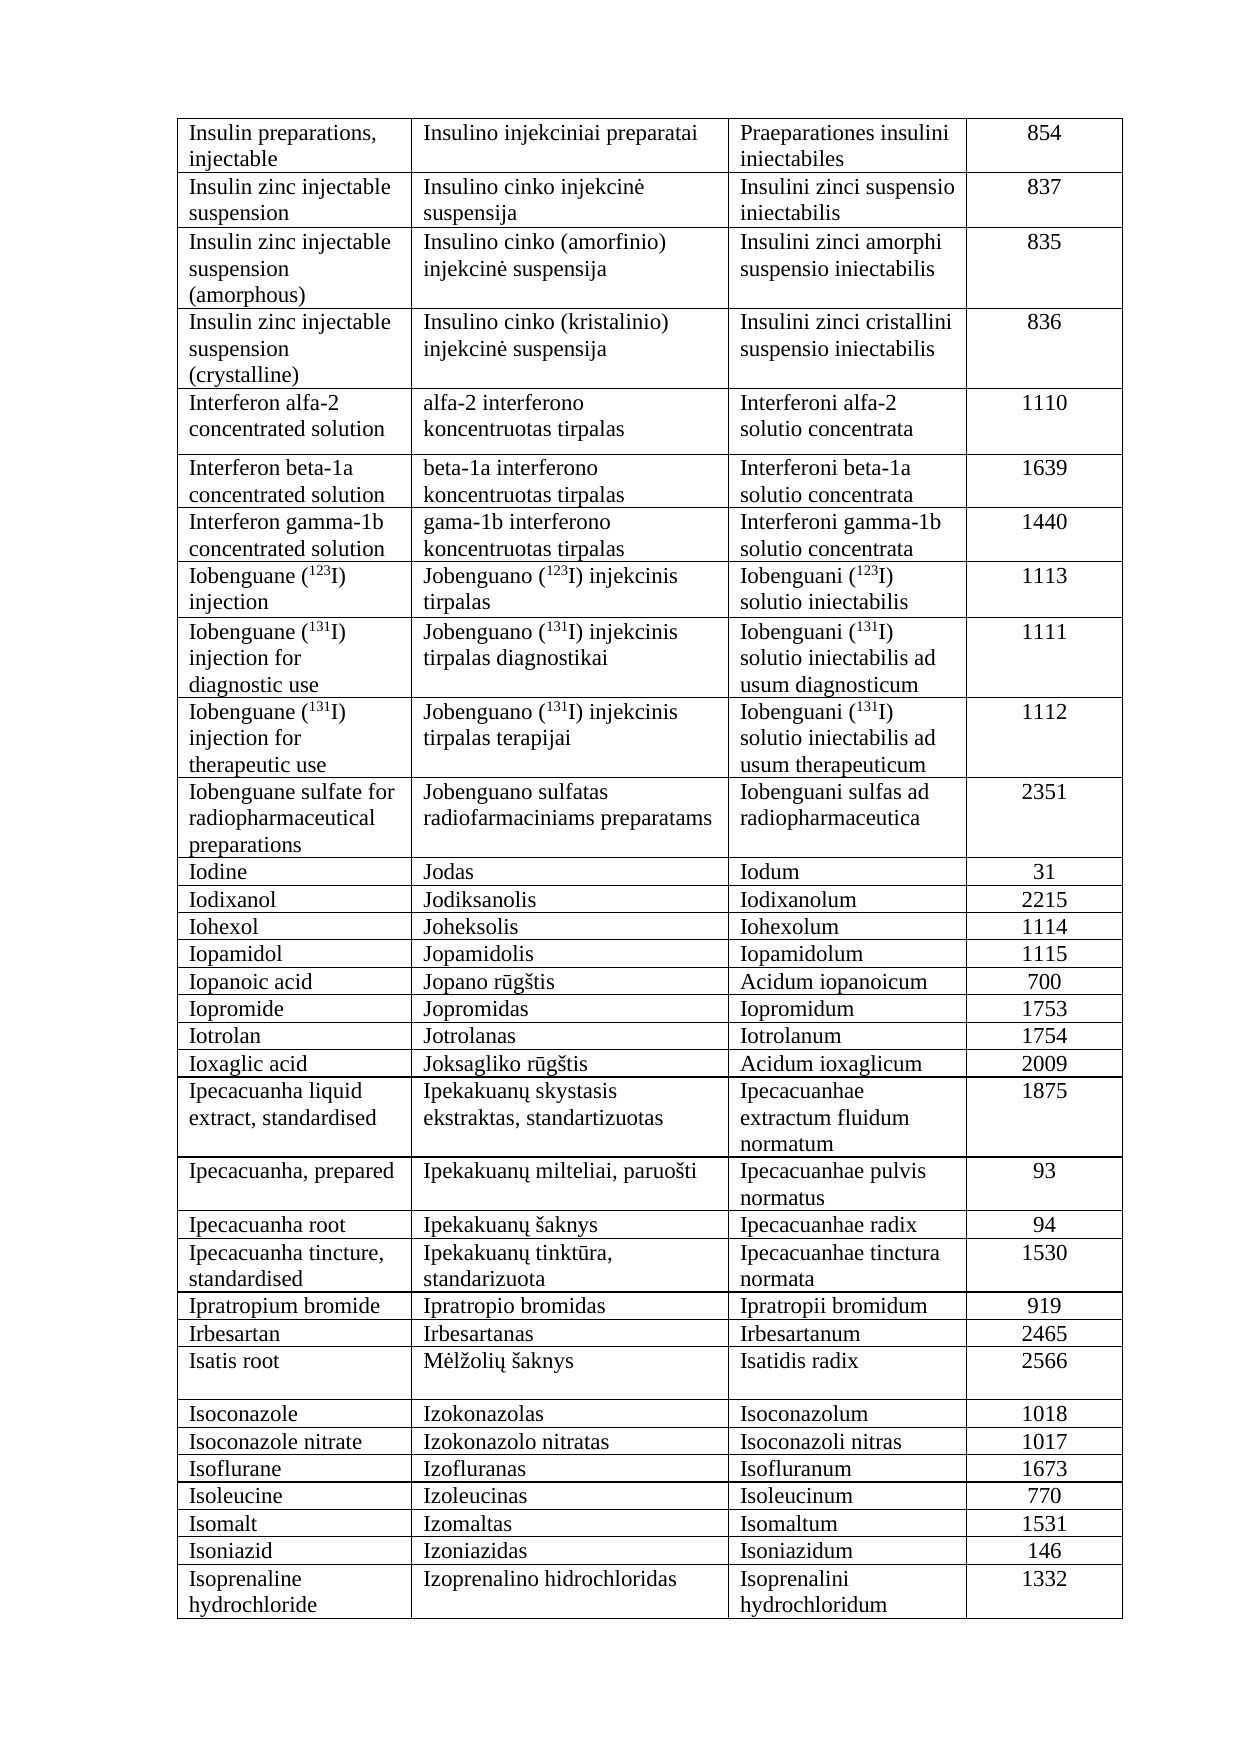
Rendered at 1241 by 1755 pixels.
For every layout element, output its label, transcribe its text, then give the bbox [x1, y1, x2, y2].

table_cell 146 [967, 1537, 1122, 1564]
table_cell Iobenguane (131I) injection for therapeutic use [178, 698, 411, 777]
table_cell 1111 [967, 618, 1122, 697]
table_cell Ipecacuanhae radix [729, 1211, 966, 1238]
table_cell Ipratropium bromide [178, 1293, 411, 1319]
table_cell Isoleucinum [729, 1483, 966, 1509]
table_cell Praeparationes insulini iniectabiles [729, 119, 966, 172]
table_cell Interferoni beta-1a solutio concentrata [729, 455, 966, 507]
table_cell Iobenguani (123I) solutio iniectabilis [729, 562, 966, 617]
table_cell 1018 [967, 1400, 1122, 1427]
table_cell 2009 [967, 1050, 1122, 1076]
table_cell gama-1b interferono koncentruotas tirpalas [412, 508, 728, 561]
table_cell Jobenguano (123I) injekcinis tirpalas [412, 562, 728, 617]
table_cell 1754 [967, 1023, 1122, 1049]
table_cell 1440 [967, 508, 1122, 561]
table_cell Izoprenalino hidrochloridas [412, 1565, 728, 1617]
table_cell Ipecacuanha root [178, 1211, 411, 1238]
table_cell Isoprenalini hydrochloridum [729, 1565, 966, 1617]
table_cell 93 [967, 1158, 1122, 1210]
table_cell Insulino injekciniai preparatai [412, 119, 728, 172]
table_cell Izoleucinas [412, 1483, 728, 1509]
table_cell 1673 [967, 1455, 1122, 1481]
table_cell Iobenguani (131I) solutio iniectabilis ad usum therapeuticum [729, 698, 966, 777]
table_cell Interferoni alfa-2 solutio concentrata [729, 389, 966, 453]
table_cell 919 [967, 1293, 1122, 1319]
table_cell Isomaltum [729, 1510, 966, 1536]
table_cell Jobenguano (131I) injekcinis tirpalas terapijai [412, 698, 728, 777]
table_cell 1017 [967, 1428, 1122, 1454]
table_cell 770 [967, 1483, 1122, 1509]
table_cell Iobenguani (131I) solutio iniectabilis ad usum diagnosticum [729, 618, 966, 697]
table_cell Ioxaglic acid [178, 1050, 411, 1076]
table_cell Acidum iopanoicum [729, 968, 966, 994]
table_cell Ipecacuanha, prepared [178, 1158, 411, 1210]
table_cell beta-1a interferono koncentruotas tirpalas [412, 455, 728, 507]
table_cell Insulini zinci suspensio iniectabilis [729, 173, 966, 227]
table_cell 1332 [967, 1565, 1122, 1617]
table_cell Ipekakuanų milteliai, paruošti [412, 1158, 728, 1210]
table_cell Izokonazolas [412, 1400, 728, 1427]
table_cell Interferon alfa-2 concentrated solution [178, 389, 411, 453]
table_cell 700 [967, 968, 1122, 994]
table_cell Isofluranum [729, 1455, 966, 1481]
table_cell 1530 [967, 1239, 1122, 1291]
table_cell Interferoni gamma-1b solutio concentrata [729, 508, 966, 561]
table_cell Iodixanol [178, 886, 411, 912]
table_cell Ipekakuanų skystasis ekstraktas, standartizuotas [412, 1078, 728, 1156]
table_cell Izofluranas [412, 1455, 728, 1481]
table_cell 854 [967, 119, 1122, 172]
table_cell Jobenguano (131I) injekcinis tirpalas diagnostikai [412, 618, 728, 697]
table_cell Iopamidol [178, 940, 411, 967]
table_cell Insulin zinc injectable suspension [178, 173, 411, 227]
table_cell Ipecacuanhae extractum fluidum normatum [729, 1078, 966, 1156]
table_cell Jopano rūgštis [412, 968, 728, 994]
table_cell 1110 [967, 389, 1122, 453]
table_cell Insulini zinci cristallini suspensio iniectabilis [729, 309, 966, 387]
table_cell Iopanoic acid [178, 968, 411, 994]
table_cell Iohexol [178, 913, 411, 939]
table_cell Ipecacuanhae tinctura normata [729, 1239, 966, 1291]
table_cell Iopromidum [729, 995, 966, 1022]
table_cell 835 [967, 228, 1122, 307]
table_cell 1531 [967, 1510, 1122, 1536]
table_cell Iopamidolum [729, 940, 966, 967]
table_cell alfa-2 interferono koncentruotas tirpalas [412, 389, 728, 453]
table_cell 837 [967, 173, 1122, 227]
table_cell 1113 [967, 562, 1122, 617]
table_cell Jopromidas [412, 995, 728, 1022]
table_cell Ipecacuanha liquid extract, standardised [178, 1078, 411, 1156]
table_cell Izoniazidas [412, 1537, 728, 1564]
table_cell Isomalt [178, 1510, 411, 1536]
table_cell 31 [967, 858, 1122, 884]
table_cell 1875 [967, 1078, 1122, 1156]
table_cell Isoniazidum [729, 1537, 966, 1564]
table_cell 1753 [967, 995, 1122, 1022]
table_cell Isoconazolum [729, 1400, 966, 1427]
table_cell Insulino cinko (amorfinio) injekcinė suspensija [412, 228, 728, 307]
table_cell Iohexolum [729, 913, 966, 939]
table_cell Iotrolanum [729, 1023, 966, 1049]
table_cell Insulin preparations, injectable [178, 119, 411, 172]
table_cell Isoconazole [178, 1400, 411, 1427]
table_cell Ipekakuanų šaknys [412, 1211, 728, 1238]
table_cell Iodum [729, 858, 966, 884]
table_cell 1115 [967, 940, 1122, 967]
table_cell Iobenguane (131I) injection for diagnostic use [178, 618, 411, 697]
table_cell Isoleucine [178, 1483, 411, 1509]
table_cell Irbesartanum [729, 1320, 966, 1346]
table_cell Isatis root [178, 1347, 411, 1399]
table_cell 836 [967, 309, 1122, 387]
table_cell Isoniazid [178, 1537, 411, 1564]
table_cell 1114 [967, 913, 1122, 939]
table_cell Ipratropio bromidas [412, 1293, 728, 1319]
table_cell 2566 [967, 1347, 1122, 1399]
table_cell Jodas [412, 858, 728, 884]
table_cell Ipecacuanha tincture, standardised [178, 1239, 411, 1291]
table_cell Insulin zinc injectable suspension (amorphous) [178, 228, 411, 307]
table_cell Iopromide [178, 995, 411, 1022]
table_cell Iobenguane sulfate for radiopharmaceutical preparations [178, 778, 411, 857]
table_cell Iodine [178, 858, 411, 884]
table_cell Acidum ioxaglicum [729, 1050, 966, 1076]
table_cell Ipecacuanhae pulvis normatus [729, 1158, 966, 1210]
table_cell 94 [967, 1211, 1122, 1238]
table_cell Jobenguano sulfatas radiofarmaciniams preparatams [412, 778, 728, 857]
table_cell Iodixanolum [729, 886, 966, 912]
table_cell Irbesartanas [412, 1320, 728, 1346]
table_cell Irbesartan [178, 1320, 411, 1346]
table_cell 2351 [967, 778, 1122, 857]
table_cell Insulino cinko (kristalinio) injekcinė suspensija [412, 309, 728, 387]
table_cell Jodiksanolis [412, 886, 728, 912]
table_cell 2215 [967, 886, 1122, 912]
table_cell Mėlžolių šaknys [412, 1347, 728, 1399]
table_cell Insulin zinc injectable suspension (crystalline) [178, 309, 411, 387]
table_cell Joksagliko rūgštis [412, 1050, 728, 1076]
table_cell Isoprenaline hydrochloride [178, 1565, 411, 1617]
table_cell Isoconazoli nitras [729, 1428, 966, 1454]
table_cell Joheksolis [412, 913, 728, 939]
table_cell Interferon gamma-1b concentrated solution [178, 508, 411, 561]
table_cell Insulini zinci amorphi suspensio iniectabilis [729, 228, 966, 307]
table_cell Jopamidolis [412, 940, 728, 967]
table_cell 1112 [967, 698, 1122, 777]
table_cell Ipekakuanų tinktūra, standarizuota [412, 1239, 728, 1291]
table_cell Izokonazolo nitratas [412, 1428, 728, 1454]
table_cell Isoflurane [178, 1455, 411, 1481]
table_cell Iotrolan [178, 1023, 411, 1049]
table_cell Izomaltas [412, 1510, 728, 1536]
table_cell Interferon beta-1a concentrated solution [178, 455, 411, 507]
table_cell Iobenguane (123I) injection [178, 562, 411, 617]
table_cell Isatidis radix [729, 1347, 966, 1399]
table_cell Ipratropii bromidum [729, 1293, 966, 1319]
table_cell Insulino cinko injekcinė suspensija [412, 173, 728, 227]
table_cell 2465 [967, 1320, 1122, 1346]
table_cell Iobenguani sulfas ad radiopharmaceutica [729, 778, 966, 857]
table_cell Jotrolanas [412, 1023, 728, 1049]
table_cell Isoconazole nitrate [178, 1428, 411, 1454]
table_cell 1639 [967, 455, 1122, 507]
